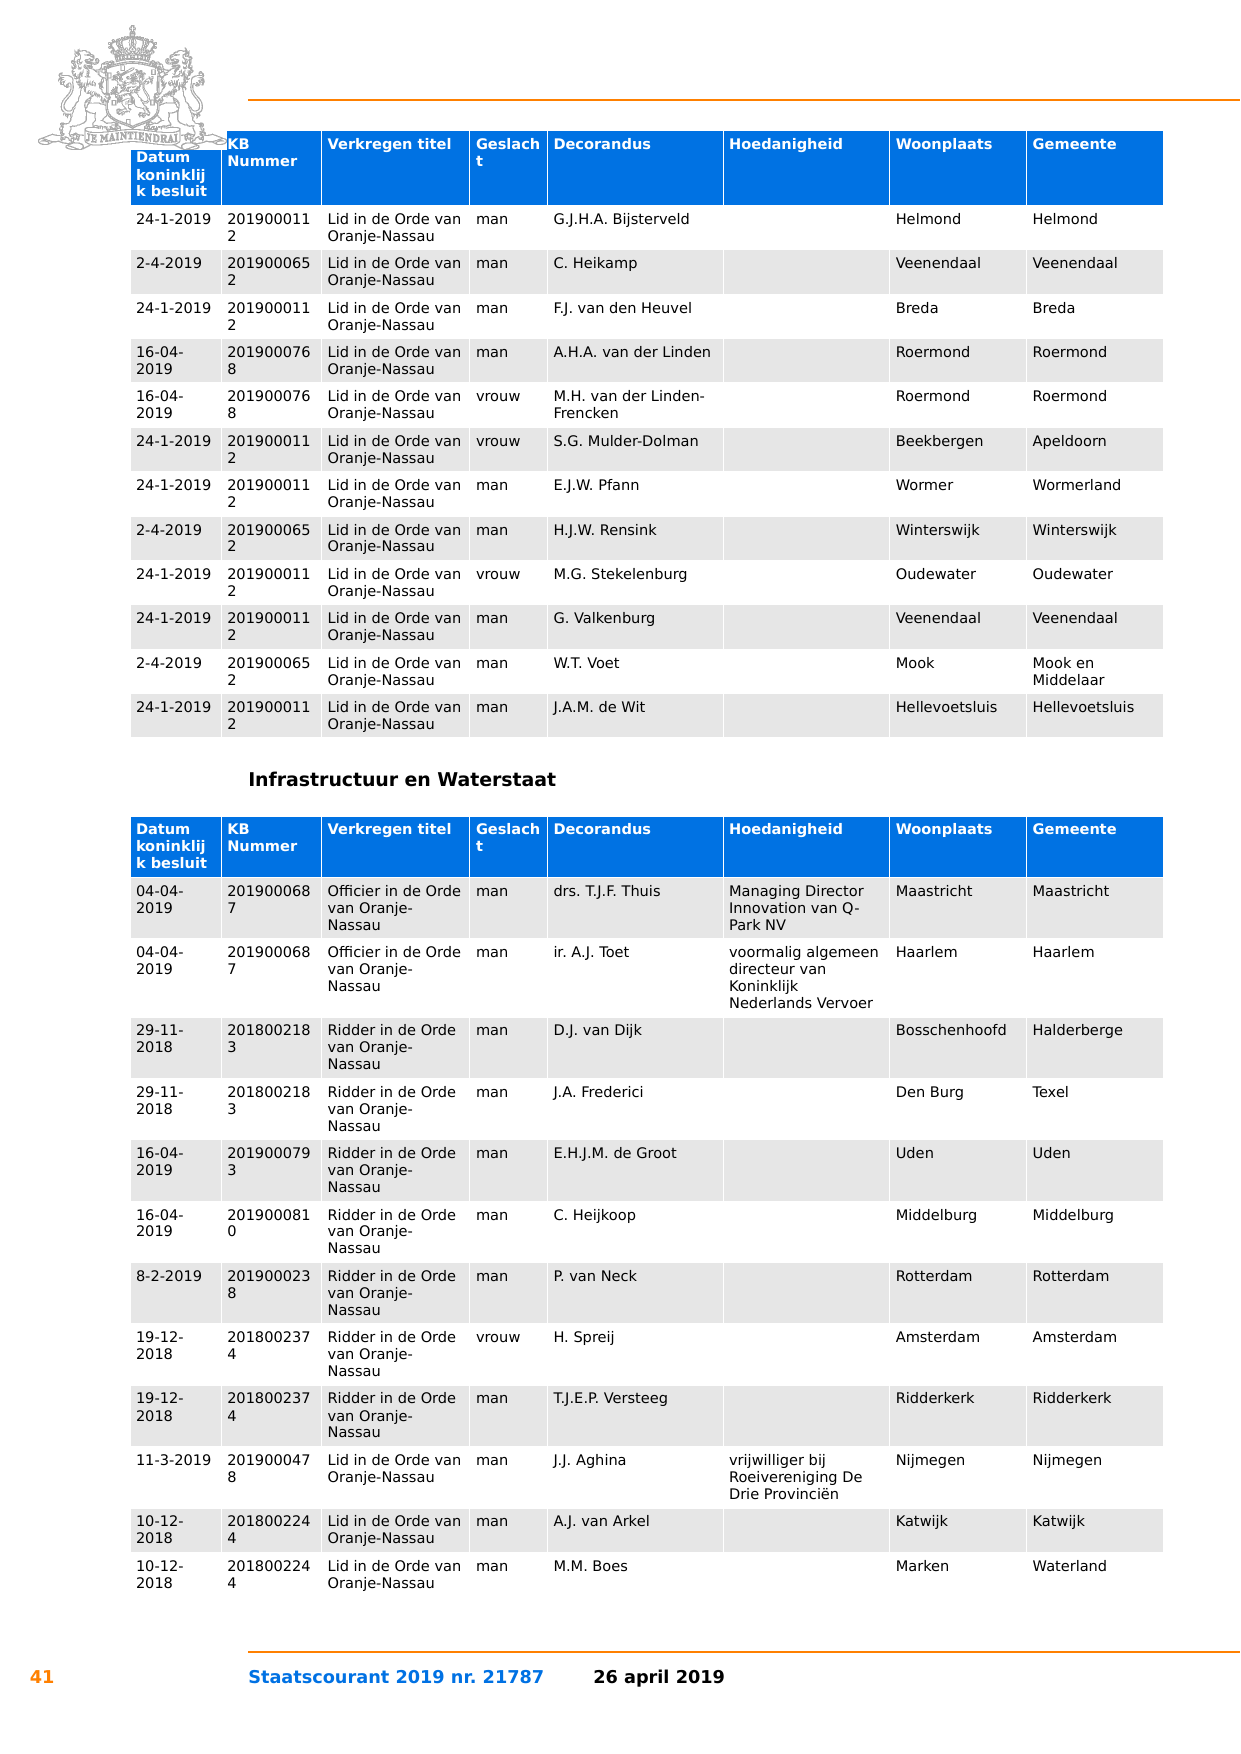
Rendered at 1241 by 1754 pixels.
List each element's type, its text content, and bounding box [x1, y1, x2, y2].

table_header Decorandus [548, 131, 723, 205]
table_cell A.J. van Arkel [548, 1509, 723, 1552]
table_cell man [470, 339, 547, 382]
table_cell C. Heijkoop [548, 1202, 723, 1262]
table_cell Lid in de Orde van Oranje-Nassau [322, 428, 469, 471]
table_cell Lid in de Orde van Oranje-Nassau [322, 472, 469, 516]
table_header Geslacht [470, 131, 547, 205]
table_cell Lid in de Orde van Oranje-Nassau [322, 295, 469, 338]
table_cell Ridder in de Orde van Oranje-Nassau [322, 1079, 469, 1139]
table_cell vrouw [470, 1324, 547, 1385]
table_cell man [470, 472, 547, 516]
table_cell Middelburg [1027, 1202, 1163, 1262]
table_cell Amsterdam [1027, 1324, 1163, 1385]
table_cell vrijwilliger bij Roeivereniging De Drie Provinciën [724, 1447, 889, 1507]
table_cell 2019000810 [222, 1202, 321, 1262]
table_cell Middelburg [890, 1202, 1026, 1262]
table_cell Hellevoetsluis [890, 694, 1026, 737]
table_cell 2019000478 [222, 1447, 321, 1507]
table_cell Haarlem [890, 939, 1026, 1017]
table_cell man [470, 1202, 547, 1262]
table_cell Nijmegen [890, 1447, 1026, 1507]
table_cell [724, 1140, 889, 1201]
table_cell 04-04-2019 [131, 939, 221, 1017]
table_cell Veenendaal [1027, 250, 1163, 294]
table_cell [724, 206, 889, 249]
table_cell Winterswijk [890, 517, 1026, 560]
table_cell drs. T.J.F. Thuis [548, 878, 723, 938]
table_cell T.J.E.P. Versteeg [548, 1386, 723, 1446]
table_cell Ridder in de Orde van Oranje-Nassau [322, 1140, 469, 1201]
table_cell M.M. Boes [548, 1553, 723, 1596]
table_cell Mook en Middelaar [1027, 650, 1163, 693]
table_cell Lid in de Orde van Oranje-Nassau [322, 1509, 469, 1552]
table_cell J.J. Aghina [548, 1447, 723, 1507]
table_cell man [470, 250, 547, 294]
table_cell J.A.M. de Wit [548, 694, 723, 737]
table_cell 2018002374 [222, 1386, 321, 1446]
table_cell 2019000768 [222, 384, 321, 427]
table_cell 2-4-2019 [131, 517, 221, 560]
table_cell 2019000112 [222, 472, 321, 516]
table_cell [724, 1553, 889, 1596]
table_cell Rotterdam [1027, 1263, 1163, 1323]
table_cell Oudewater [890, 561, 1026, 604]
table_cell 24-1-2019 [131, 561, 221, 604]
table_cell man [470, 517, 547, 560]
table_header Verkregen titel [322, 131, 469, 205]
table_cell man [470, 694, 547, 737]
table_cell Ridder in de Orde van Oranje-Nassau [322, 1324, 469, 1385]
table_cell [724, 384, 889, 427]
table_cell M.H. van der Linden-Frencken [548, 384, 723, 427]
table_cell 10-12-2018 [131, 1509, 221, 1552]
table_cell Ridderkerk [1027, 1386, 1163, 1446]
table_cell man [470, 1079, 547, 1139]
table_cell Officier in de Orde van Oranje-Nassau [322, 939, 469, 1017]
table_cell Roermond [1027, 339, 1163, 382]
table_cell [724, 1263, 889, 1323]
table_cell [724, 428, 889, 471]
table_cell 2019000112 [222, 295, 321, 338]
table_cell Katwijk [890, 1509, 1026, 1552]
table_header Datum koninklijk besluit [131, 150, 221, 205]
table_cell Halderberge [1027, 1018, 1163, 1078]
table_cell [724, 517, 889, 560]
table_cell man [470, 1509, 547, 1552]
table_cell 2-4-2019 [131, 250, 221, 294]
table_cell vrouw [470, 384, 547, 427]
table_cell [724, 250, 889, 294]
table_cell 2018002244 [222, 1553, 321, 1596]
table_cell Veenendaal [890, 250, 1026, 294]
table_cell man [470, 605, 547, 649]
table_cell 10-12-2018 [131, 1553, 221, 1596]
table_cell Nijmegen [1027, 1447, 1163, 1507]
table_cell 2019000112 [222, 206, 321, 249]
table_cell F.J. van den Heuvel [548, 295, 723, 338]
table_cell E.H.J.M. de Groot [548, 1140, 723, 1201]
table_cell man [470, 1140, 547, 1201]
table_header Gemeente [1027, 817, 1163, 877]
table_cell Breda [890, 295, 1026, 338]
table_cell Breda [1027, 295, 1163, 338]
table_cell 29-11-2018 [131, 1018, 221, 1078]
table_cell ir. A.J. Toet [548, 939, 723, 1017]
table_cell [724, 561, 889, 604]
table_cell Roermond [890, 384, 1026, 427]
table_header Hoedanigheid [724, 817, 889, 877]
table_cell Lid in de Orde van Oranje-Nassau [322, 694, 469, 737]
table_cell Officier in de Orde van Oranje-Nassau [322, 878, 469, 938]
table_cell 24-1-2019 [131, 694, 221, 737]
table_cell Wormerland [1027, 472, 1163, 516]
table_cell Mook [890, 650, 1026, 693]
table_cell Katwijk [1027, 1509, 1163, 1552]
table_cell man [470, 295, 547, 338]
table_cell 16-04-2019 [131, 384, 221, 427]
table_cell Winterswijk [1027, 517, 1163, 560]
table_cell P. van Neck [548, 1263, 723, 1323]
table_header Datum koninklijk besluit [131, 817, 221, 877]
table_cell man [470, 1263, 547, 1323]
table_cell Lid in de Orde van Oranje-Nassau [322, 1447, 469, 1507]
table_header KB Nummer [222, 817, 321, 877]
table_cell Uden [890, 1140, 1026, 1201]
table_cell 2019000652 [222, 650, 321, 693]
table_cell man [470, 1553, 547, 1596]
table_cell 2019000112 [222, 561, 321, 604]
table_cell Veenendaal [1027, 605, 1163, 649]
table_cell Uden [1027, 1140, 1163, 1201]
table_cell Haarlem [1027, 939, 1163, 1017]
table_header Decorandus [548, 817, 723, 877]
table_cell 2018002183 [222, 1018, 321, 1078]
table_cell J.A. Frederici [548, 1079, 723, 1139]
table_cell Lid in de Orde van Oranje-Nassau [322, 206, 469, 249]
table_cell 2018002374 [222, 1324, 321, 1385]
table_cell 16-04-2019 [131, 339, 221, 382]
table_cell voormalig algemeen directeur van Koninklijk Nederlands Vervoer [724, 939, 889, 1017]
table_cell Ridder in de Orde van Oranje-Nassau [322, 1202, 469, 1262]
table_cell 2019000112 [222, 694, 321, 737]
table_cell Oudewater [1027, 561, 1163, 604]
table_cell 2019000768 [222, 339, 321, 382]
table_cell Lid in de Orde van Oranje-Nassau [322, 517, 469, 560]
table_cell Marken [890, 1553, 1026, 1596]
table_cell 2018002183 [222, 1079, 321, 1139]
table_cell Lid in de Orde van Oranje-Nassau [322, 384, 469, 427]
table_cell 2-4-2019 [131, 650, 221, 693]
table_cell [724, 339, 889, 382]
table_cell A.H.A. van der Linden [548, 339, 723, 382]
table_cell man [470, 1386, 547, 1446]
table_cell [724, 1202, 889, 1262]
table_cell Lid in de Orde van Oranje-Nassau [322, 561, 469, 604]
table_cell Helmond [890, 206, 1026, 249]
table_cell 24-1-2019 [131, 472, 221, 516]
table_header KB Nummer [222, 131, 321, 205]
table_cell [724, 1324, 889, 1385]
table_cell 2019000652 [222, 250, 321, 294]
table_cell W.T. Voet [548, 650, 723, 693]
table_cell man [470, 1447, 547, 1507]
table_cell 2019000652 [222, 517, 321, 560]
table_cell 04-04-2019 [131, 878, 221, 938]
table_cell G.J.H.A. Bijsterveld [548, 206, 723, 249]
table_cell [724, 650, 889, 693]
table_cell 24-1-2019 [131, 206, 221, 249]
table_cell Den Burg [890, 1079, 1026, 1139]
table_cell [724, 295, 889, 338]
table_cell [724, 1509, 889, 1552]
table_cell Texel [1027, 1079, 1163, 1139]
table_header Verkregen titel [322, 817, 469, 877]
table_cell Veenendaal [890, 605, 1026, 649]
table_cell Roermond [1027, 384, 1163, 427]
table_cell Ridderkerk [890, 1386, 1026, 1446]
table_cell 19-12-2018 [131, 1324, 221, 1385]
table_cell 19-12-2018 [131, 1386, 221, 1446]
table_cell Maastricht [890, 878, 1026, 938]
table_cell 2019000112 [222, 428, 321, 471]
table_cell man [470, 939, 547, 1017]
table_cell Managing Director Innovation van Q-Park NV [724, 878, 889, 938]
table_cell 24-1-2019 [131, 605, 221, 649]
table_cell Rotterdam [890, 1263, 1026, 1323]
table_cell Apeldoorn [1027, 428, 1163, 471]
table_cell [724, 694, 889, 737]
table_cell Lid in de Orde van Oranje-Nassau [322, 605, 469, 649]
table_cell Lid in de Orde van Oranje-Nassau [322, 339, 469, 382]
table_cell vrouw [470, 428, 547, 471]
table_cell 24-1-2019 [131, 428, 221, 471]
table_cell man [470, 1018, 547, 1078]
table_cell [724, 1386, 889, 1446]
table_cell Ridder in de Orde van Oranje-Nassau [322, 1018, 469, 1078]
table_cell 2019000687 [222, 939, 321, 1017]
table_cell Hellevoetsluis [1027, 694, 1163, 737]
table_cell M.G. Stekelenburg [548, 561, 723, 604]
table_cell man [470, 206, 547, 249]
table_cell C. Heikamp [548, 250, 723, 294]
table_header Hoedanigheid [724, 131, 889, 205]
table_header Gemeente [1027, 131, 1163, 205]
table_cell 16-04-2019 [131, 1202, 221, 1262]
table_cell Ridder in de Orde van Oranje-Nassau [322, 1386, 469, 1446]
table_cell [724, 1079, 889, 1139]
table_cell 16-04-2019 [131, 1140, 221, 1201]
table_cell Helmond [1027, 206, 1163, 249]
table_header Geslacht [470, 817, 547, 877]
table_cell D.J. van Dijk [548, 1018, 723, 1078]
subtitle Infrastructuur en Waterstaat [248, 768, 1163, 791]
table_cell 2019000793 [222, 1140, 321, 1201]
table_cell [724, 605, 889, 649]
table_cell G. Valkenburg [548, 605, 723, 649]
table_cell Lid in de Orde van Oranje-Nassau [322, 650, 469, 693]
table_cell Wormer [890, 472, 1026, 516]
table_cell man [470, 650, 547, 693]
table_cell Maastricht [1027, 878, 1163, 938]
table_cell Amsterdam [890, 1324, 1026, 1385]
table_cell man [470, 878, 547, 938]
table_cell [724, 1018, 889, 1078]
table_cell H.J.W. Rensink [548, 517, 723, 560]
table_cell 2019000112 [222, 605, 321, 649]
table_cell Ridder in de Orde van Oranje-Nassau [322, 1263, 469, 1323]
table_cell 24-1-2019 [131, 295, 221, 338]
table_cell [724, 472, 889, 516]
table_cell 2019000687 [222, 878, 321, 938]
table_cell Roermond [890, 339, 1026, 382]
table_cell 2018002244 [222, 1509, 321, 1552]
table_cell 2019000238 [222, 1263, 321, 1323]
picture [38, 25, 227, 150]
table_cell E.J.W. Pfann [548, 472, 723, 516]
table_cell Lid in de Orde van Oranje-Nassau [322, 1553, 469, 1596]
table_cell H. Spreij [548, 1324, 723, 1385]
table_cell 8-2-2019 [131, 1263, 221, 1323]
table_cell Bosschenhoofd [890, 1018, 1026, 1078]
table_header Woonplaats [890, 817, 1026, 877]
table_cell Lid in de Orde van Oranje-Nassau [322, 250, 469, 294]
table_cell 29-11-2018 [131, 1079, 221, 1139]
table_cell vrouw [470, 561, 547, 604]
table_cell 11-3-2019 [131, 1447, 221, 1507]
table_header Woonplaats [890, 131, 1026, 205]
table_cell Waterland [1027, 1553, 1163, 1596]
table_cell Beekbergen [890, 428, 1026, 471]
table_cell S.G. Mulder-Dolman [548, 428, 723, 471]
